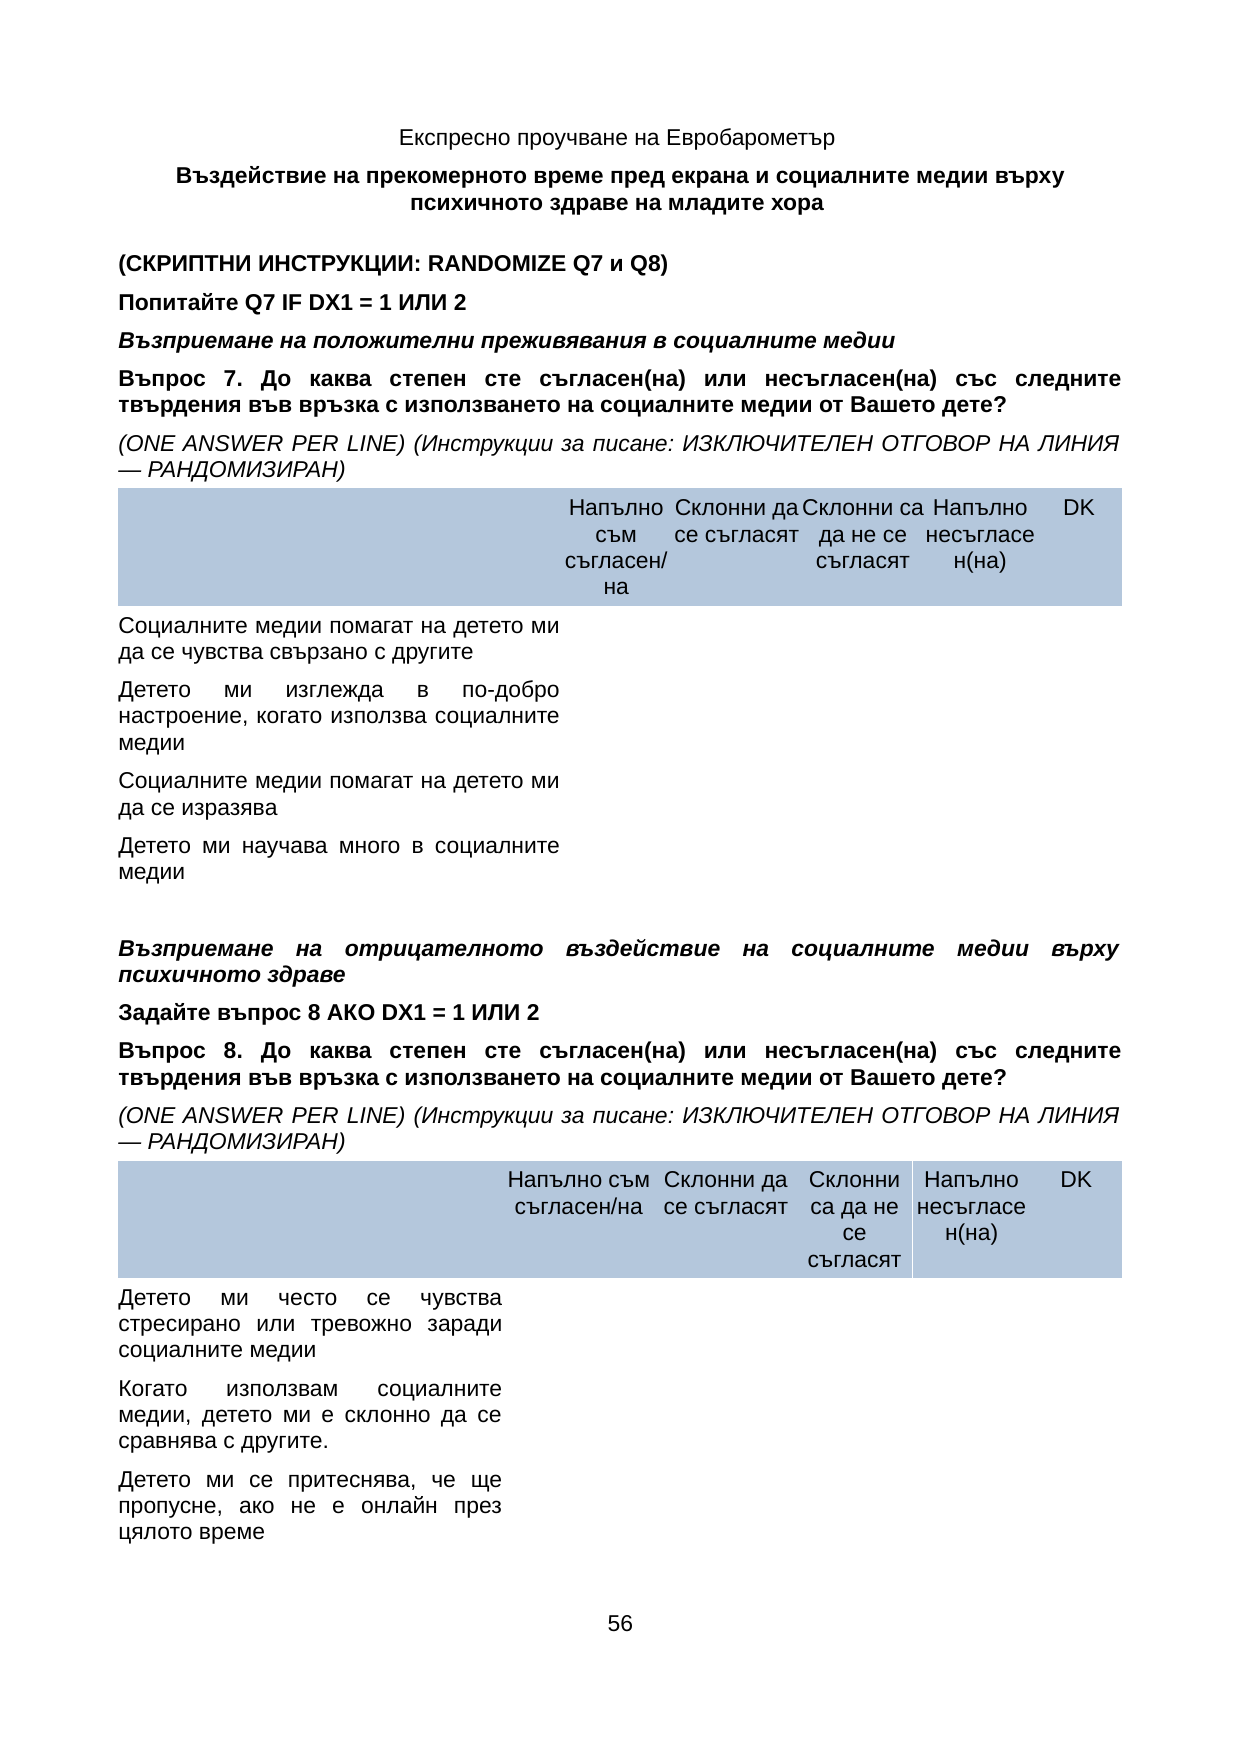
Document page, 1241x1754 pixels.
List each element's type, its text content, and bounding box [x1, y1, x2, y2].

table_header Склонни да се съгласят [655, 1161, 796, 1278]
table_cell [796, 1369, 912, 1460]
table_cell [560, 670, 672, 761]
table_cell [913, 1278, 1030, 1369]
text Въпрос 7. До каква степен сте съгласен(на) или несъгласен(на) със следните твърдения във връзка с използването на социалните медии от Вашето дете? [118, 365, 1122, 418]
table_cell [655, 1460, 796, 1551]
table_cell Детето ми изглежда в по-добро настроение, когато използва социалните медии [118, 670, 560, 761]
table_cell [913, 1369, 1030, 1460]
table_cell [655, 1369, 796, 1460]
table_cell [672, 761, 801, 826]
table_cell Детето ми често се чувства стресирано или тревожно заради социалните медии [118, 1278, 502, 1369]
table_cell [924, 670, 1036, 761]
table_cell [1036, 761, 1122, 826]
table_cell [560, 606, 672, 670]
table_cell Детето ми се притеснява, че ще пропусне, ако не е онлайн през цялото време [118, 1460, 502, 1551]
table_cell [1036, 826, 1122, 890]
table_cell [924, 606, 1036, 670]
table_cell Социалните медии помагат на детето ми да се чувства свързано с другите [118, 606, 560, 670]
table_cell [672, 606, 801, 670]
table_header Склонни да се съгласят [672, 488, 801, 606]
table_cell [560, 761, 672, 826]
table_header Склонни са да не се съгласят [796, 1161, 912, 1278]
table_cell [796, 1460, 912, 1551]
table_cell [655, 1278, 796, 1369]
table_header Напълно несъгласен(на) [913, 1161, 1030, 1278]
table_cell [502, 1460, 655, 1551]
text (ONE ANSWER PER LINE) (Инструкции за писане: ИЗКЛЮЧИТЕЛЕН ОТГОВОР НА ЛИНИЯ — РАНДОМИЗИРАН) [118, 1102, 1122, 1154]
table_cell [672, 670, 801, 761]
table_cell [560, 826, 672, 890]
text (ONE ANSWER PER LINE) (Инструкции за писане: ИЗКЛЮЧИТЕЛЕН ОТГОВОР НА ЛИНИЯ — РАНДОМИЗИРАН) [118, 430, 1122, 482]
table_cell [672, 826, 801, 890]
table_cell [1030, 1460, 1122, 1551]
table_cell [502, 1278, 655, 1369]
table_header Напълно съм съгласен/на [502, 1161, 655, 1278]
table_cell [1030, 1278, 1122, 1369]
table_cell Социалните медии помагат на детето ми да се изразява [118, 761, 560, 826]
table_header Напълно съм съгласен/на [560, 488, 672, 606]
table_cell [801, 826, 924, 890]
table_header Склонни са да не се съгласят [801, 488, 924, 606]
text (СКРИПТНИ ИНСТРУКЦИИ: RANDOMIZE Q7 и Q8) [118, 250, 1122, 277]
table_cell [796, 1278, 912, 1369]
table_cell [801, 761, 924, 826]
text Задайте въпрос 8 АКО DX1 = 1 ИЛИ 2 [118, 999, 1122, 1025]
table_cell [1030, 1369, 1122, 1460]
table_cell Детето ми научава много в социалните медии [118, 826, 560, 890]
table_cell Когато използвам социалните медии, детето ми е склонно да се сравнява с другите. [118, 1369, 502, 1460]
text Въпрос 8. До каква степен сте съгласен(на) или несъгласен(на) със следните твърдения във връзка с използването на социалните медии от Вашето дете? [118, 1037, 1122, 1090]
table_cell [801, 606, 924, 670]
table_header DK [1036, 488, 1122, 606]
text Попитайте Q7 IF DX1 = 1 ИЛИ 2 [118, 289, 1122, 315]
table_cell [1036, 670, 1122, 761]
table_header [118, 488, 560, 606]
table_cell [1036, 606, 1122, 670]
table_header DK [1030, 1161, 1122, 1278]
table_cell [924, 826, 1036, 890]
table_header [118, 1161, 502, 1278]
table_header Напълно несъгласен(на) [924, 488, 1036, 606]
text Възприемане на положителни преживявания в социалните медии [118, 327, 1122, 353]
table_cell [924, 761, 1036, 826]
text Възприемане на отрицателното въздействие на социалните медии върху психичното здраве [118, 934, 1122, 987]
table_cell [502, 1369, 655, 1460]
table_cell [913, 1460, 1030, 1551]
table_cell [801, 670, 924, 761]
